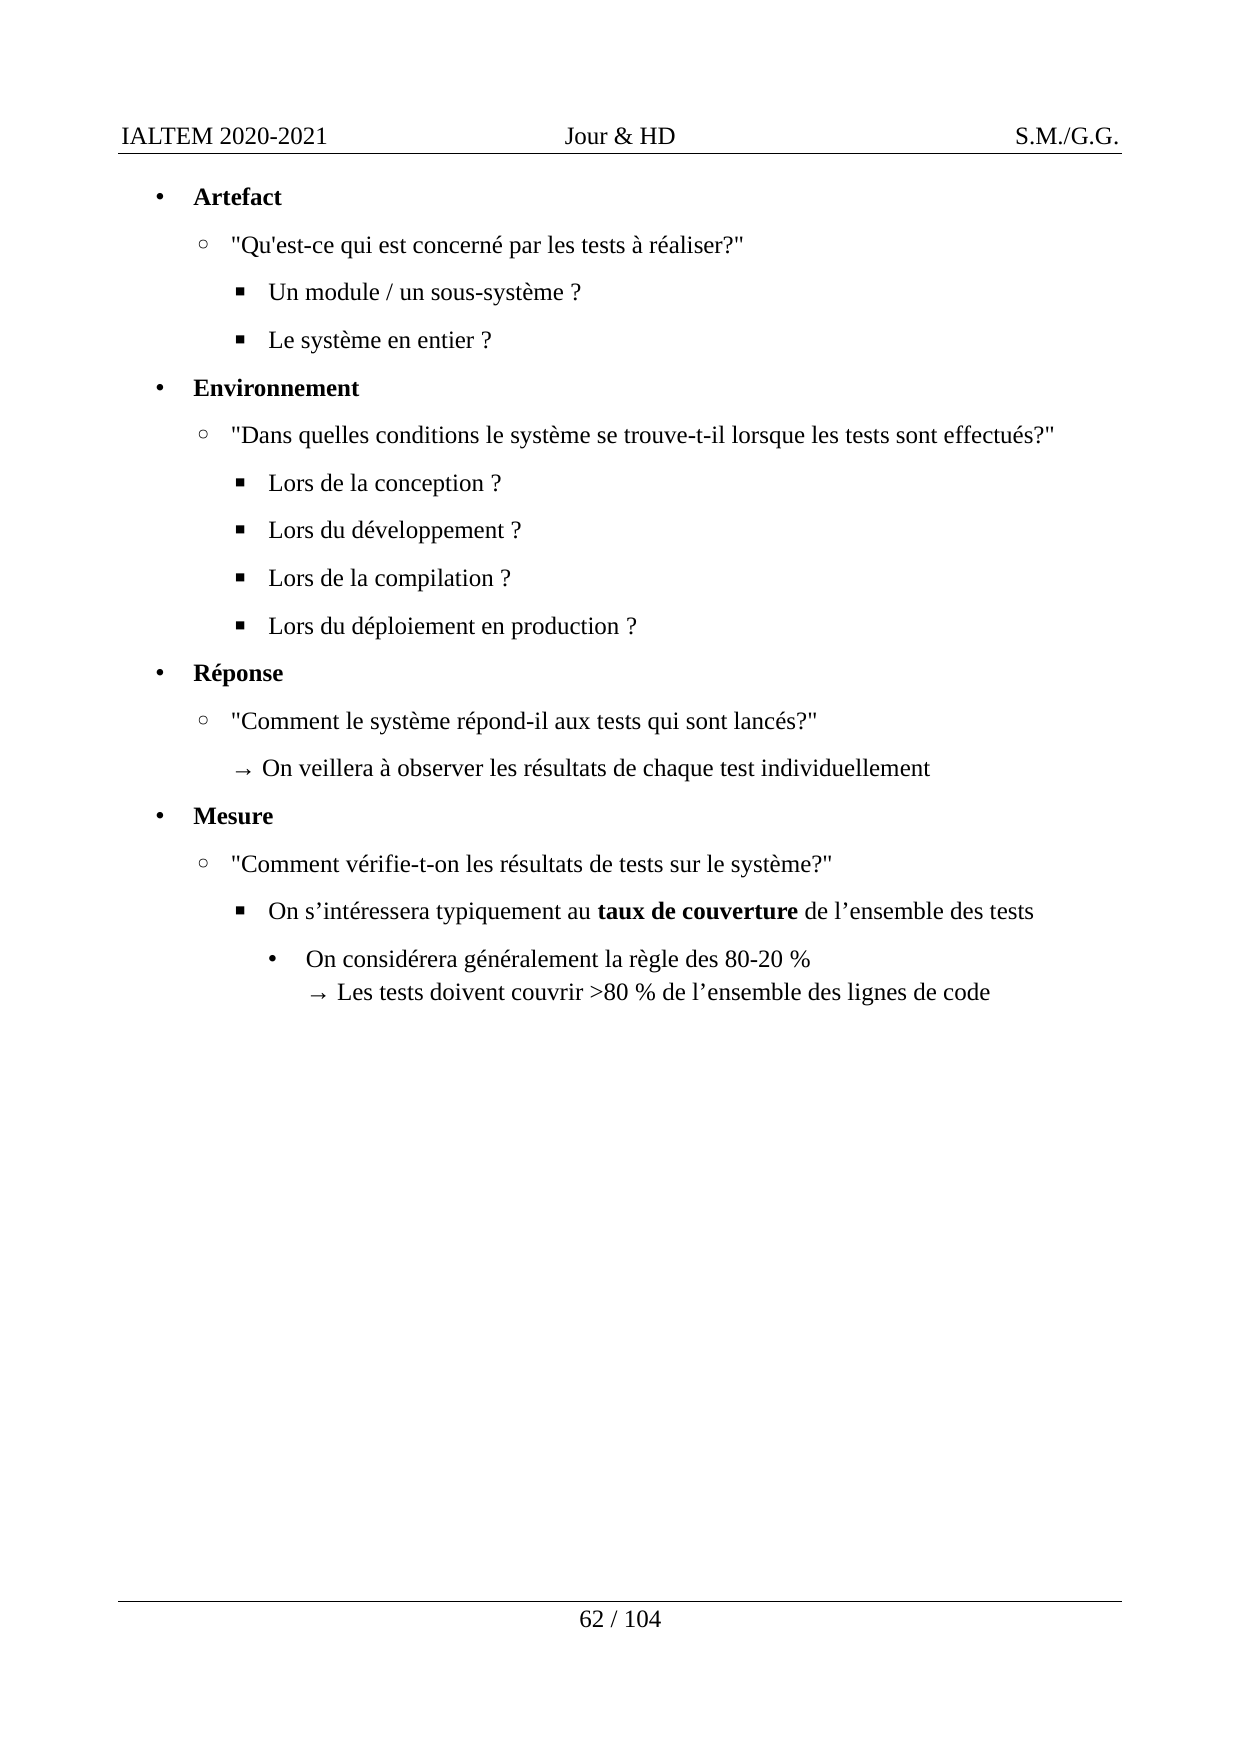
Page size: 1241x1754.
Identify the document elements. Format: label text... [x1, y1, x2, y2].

list Réponse [156, 658, 1122, 687]
list Mesure [156, 801, 1122, 830]
list Environnement [156, 373, 1122, 401]
list Lors du développement ? [231, 516, 1122, 544]
list On considérera généralement la règle des 80-20 % → Les tests doivent couvrir >80 % de l’ensemble des lignes de code [268, 944, 1122, 1006]
list "Qu'est-ce qui est concerné par les tests à réaliser?" [193, 230, 1122, 259]
list "Comment le système répond-il aux tests qui sont lancés?" [193, 706, 1122, 735]
list Lors de la compilation ? [231, 563, 1122, 592]
list → On veillera à observer les résultats de chaque test individuellement [193, 753, 1122, 782]
list Un module / un sous-système ? [231, 277, 1122, 306]
list Artefact [156, 182, 1122, 211]
list On s’intéressera typiquement au taux de couverture de l’ensemble des tests [231, 896, 1122, 925]
list Lors du déploiement en production ? [231, 611, 1122, 639]
list "Dans quelles conditions le système se trouve-t-il lorsque les tests sont effectués?" [193, 420, 1122, 449]
list Le système en entier ? [231, 325, 1122, 354]
list "Comment vérifie-t-on les résultats de tests sur le système?" [193, 849, 1122, 877]
list Lors de la conception ? [231, 468, 1122, 497]
